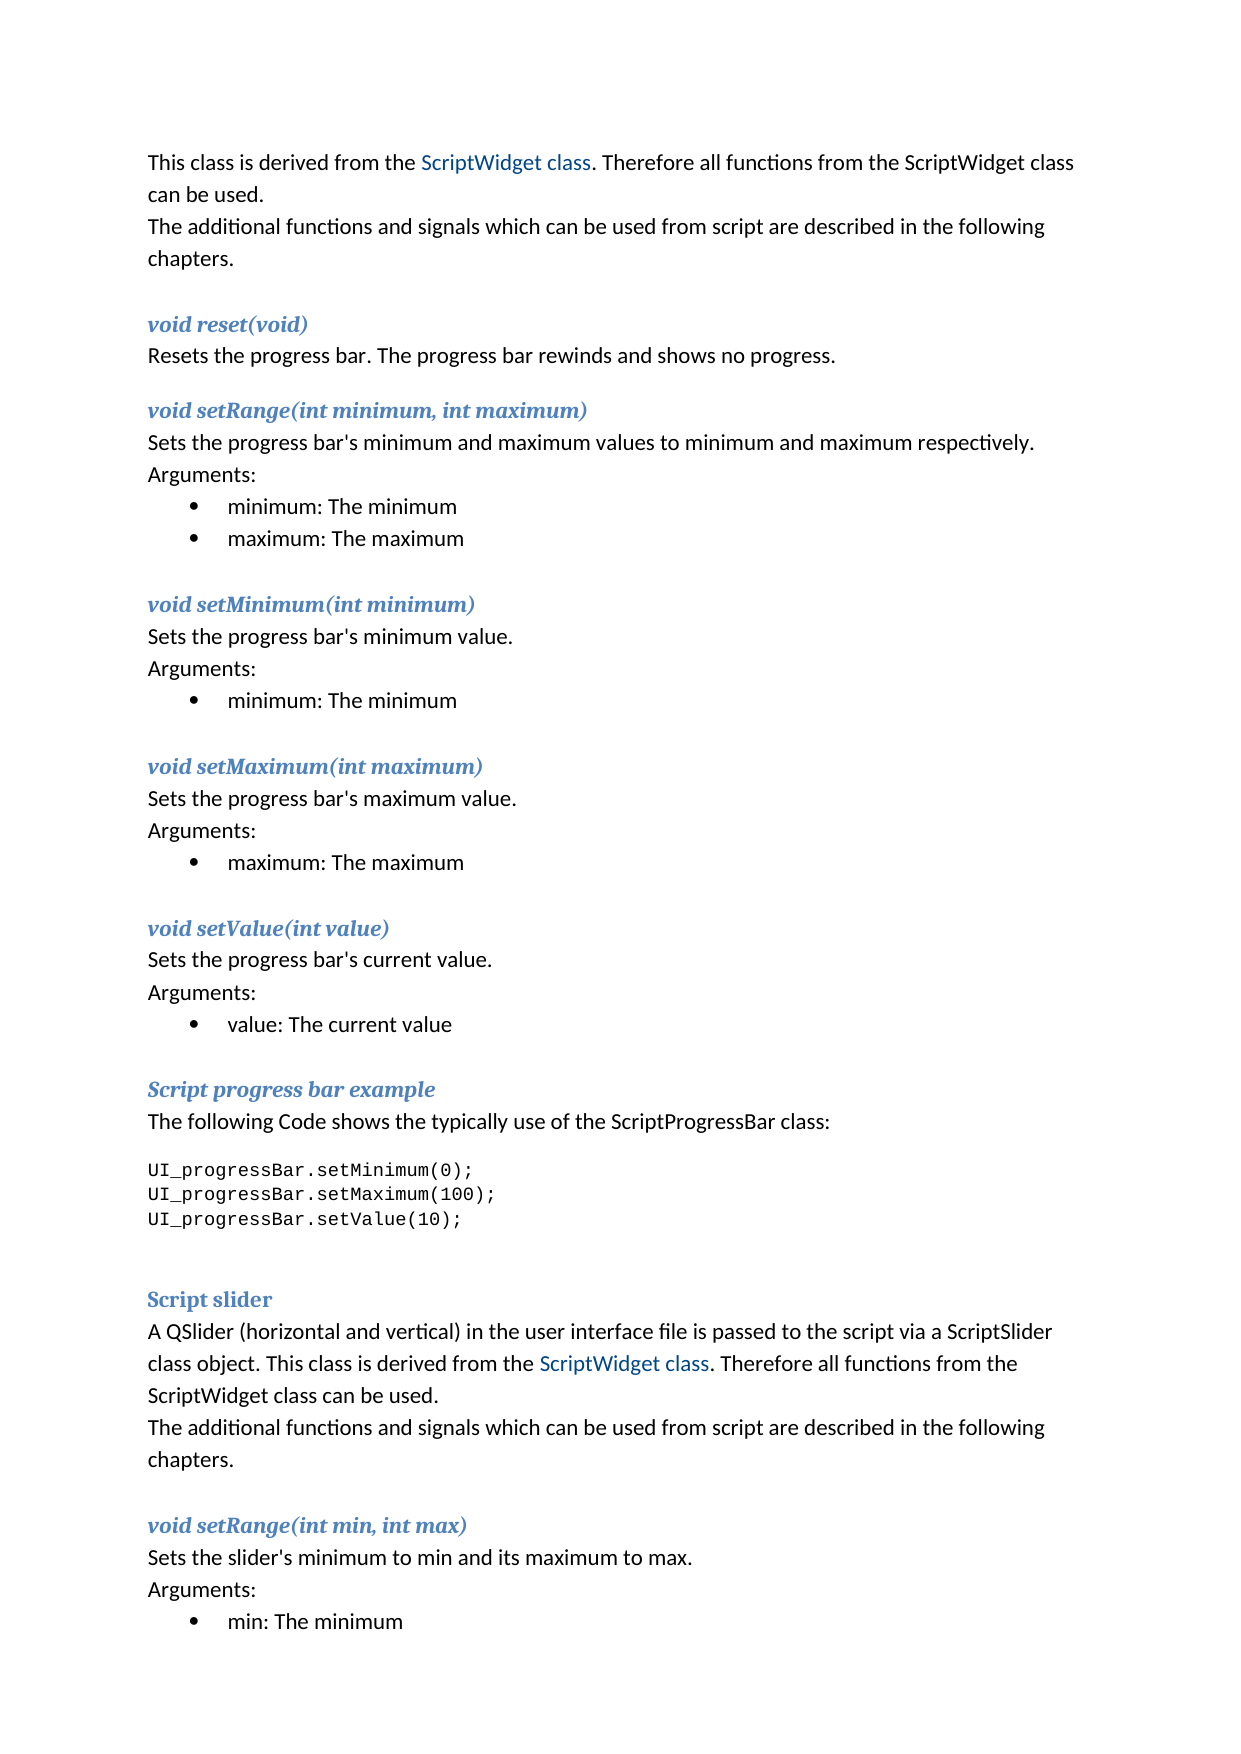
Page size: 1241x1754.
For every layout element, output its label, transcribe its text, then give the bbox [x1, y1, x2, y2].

text Sets the progress bar's maximum value. [148, 784, 1093, 812]
text UI_progressBar.setMaximum(100); [148, 1185, 1093, 1206]
list minimum: The minimum [190, 492, 1093, 520]
subtitle Script progress bar example [148, 1077, 1093, 1104]
text UI_progressBar.setValue(10); [148, 1209, 1093, 1231]
list maximum: The maximum [190, 524, 1093, 552]
text Sets the progress bar's current value. [148, 946, 1093, 974]
text Resets the progress bar. The progress bar rewinds and shows no progress. [148, 342, 1093, 370]
text A QSlider (horizontal and vertical) in the user interface file is passed to the script via a ScriptSlider class object. This class is derived from the ScriptWidget class. Therefore all functions from the ScriptWidget class can be used. [148, 1317, 1093, 1409]
list minimum: The minimum [190, 686, 1093, 714]
text Sets the progress bar's minimum value. [148, 622, 1093, 650]
text Arguments: [148, 816, 1093, 844]
list value: The current value [190, 1010, 1093, 1038]
subtitle void setMaximum(int maximum) [148, 753, 1093, 780]
subtitle void setValue(int value) [148, 915, 1093, 942]
text This class is derived from the ScriptWidget class. Therefore all functions from the ScriptWidget class can be used. [148, 148, 1093, 208]
subtitle void reset(void) [148, 311, 1093, 338]
text The additional functions and signals which can be used from script are described in the following chapters. [148, 1413, 1093, 1474]
text Sets the progress bar's minimum and maximum values to minimum and maximum respectively. [148, 428, 1093, 456]
list min: The minimum [190, 1607, 1093, 1636]
text Arguments: [148, 1575, 1093, 1603]
text The following Code shows the typically use of the ScriptProgressBar class: [148, 1107, 1093, 1136]
text The additional functions and signals which can be used from script are described in the following chapters. [148, 212, 1093, 272]
text UI_progressBar.setMinimum(0); [148, 1161, 1093, 1182]
subtitle Script slider [148, 1287, 1093, 1313]
list maximum: The maximum [190, 848, 1093, 876]
text Arguments: [148, 654, 1093, 682]
subtitle void setRange(int minimum, int maximum) [148, 398, 1093, 424]
text Sets the slider's minimum to min and its maximum to max. [148, 1543, 1093, 1571]
text Arguments: [148, 460, 1093, 488]
text Arguments: [148, 978, 1093, 1006]
subtitle void setMinimum(int minimum) [148, 592, 1093, 618]
subtitle void setRange(int min, int max) [148, 1513, 1093, 1539]
